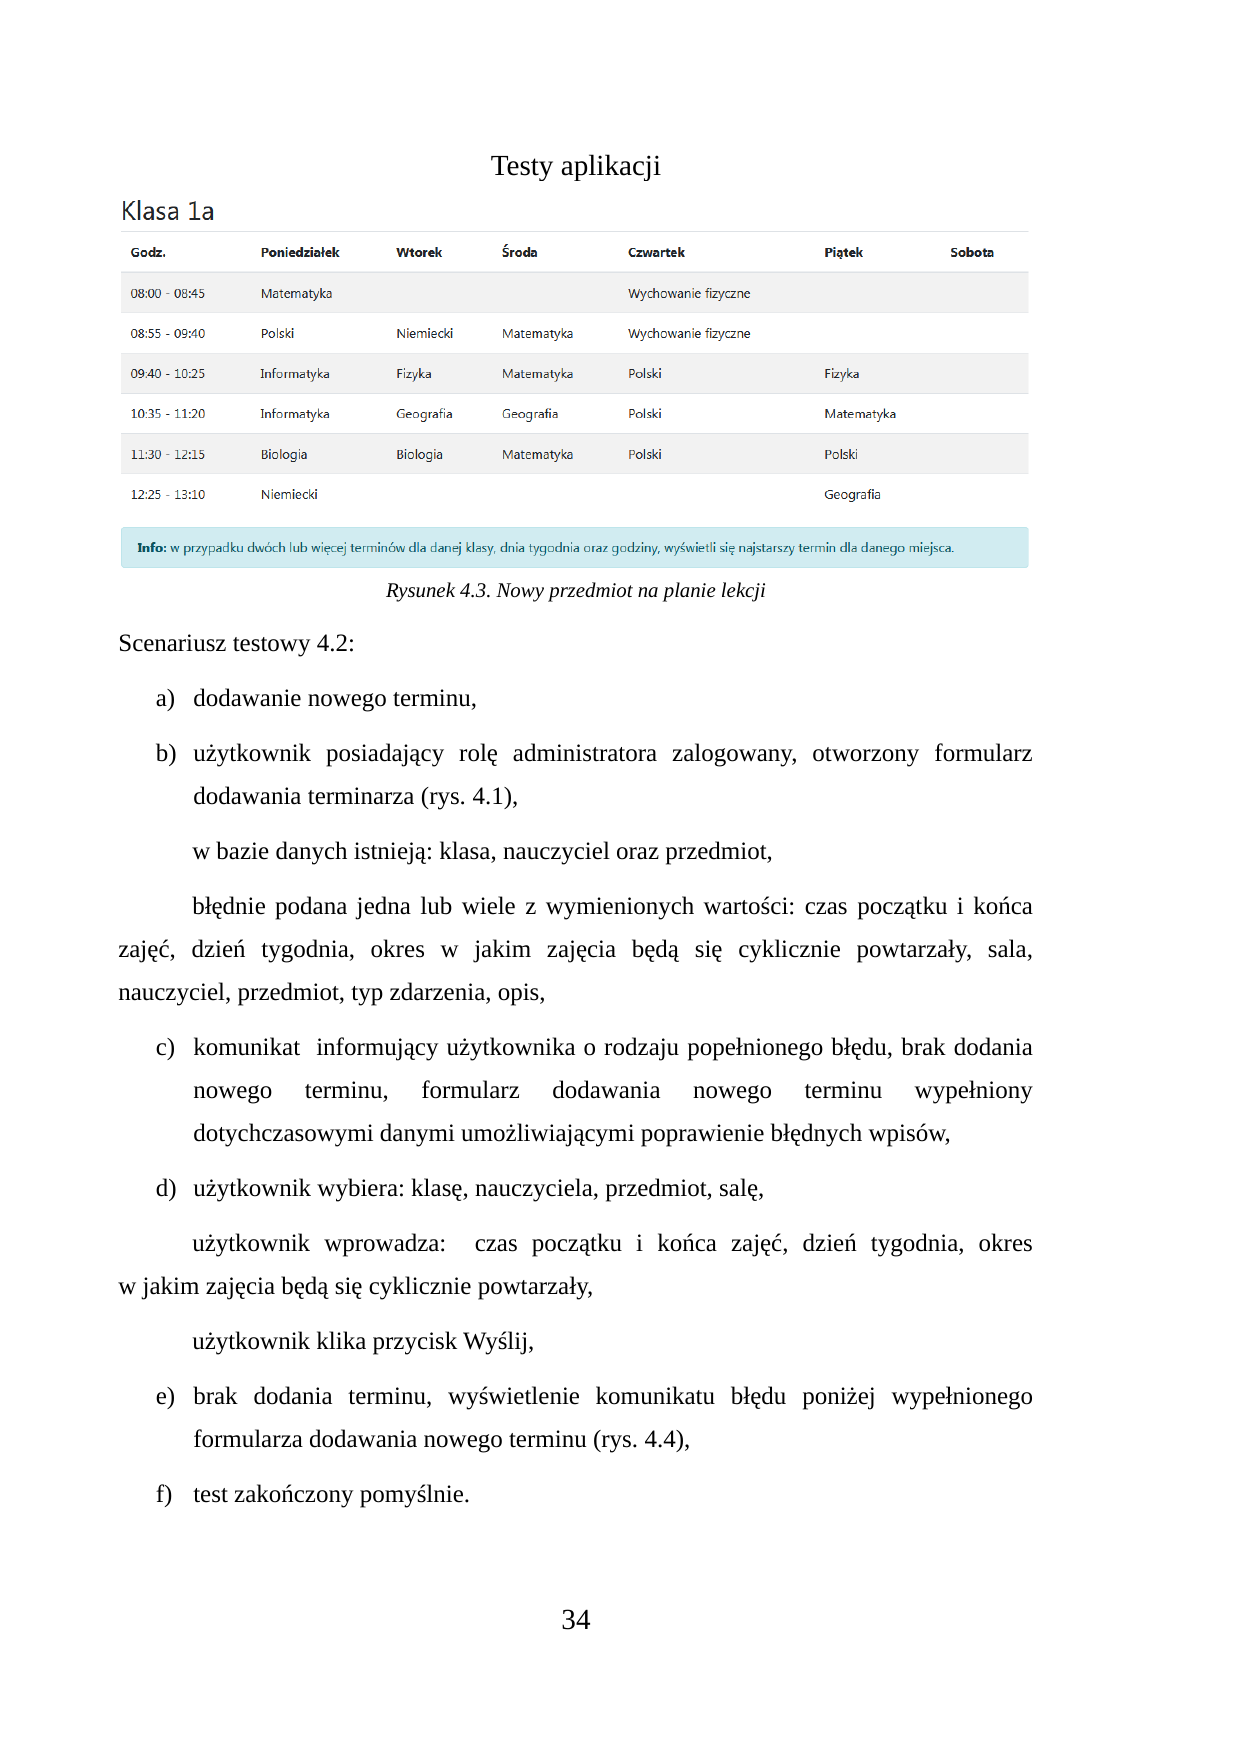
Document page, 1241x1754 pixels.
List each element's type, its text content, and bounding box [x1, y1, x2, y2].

list użytkownik wybiera: klasę, nauczyciela, przedmiot, salę, [156, 1173, 1033, 1202]
text użytkownik klika przycisk Wyślij, [118, 1326, 1033, 1355]
list komunikat informujący użytkownika o rodzaju popełnionego błędu, brak dodania nowego terminu, formularz dodawania nowego terminu wypełniony dotychczasowymi danymi umożliwiającymi poprawienie błędnych wpisów, [156, 1032, 1033, 1147]
text w bazie danych istnieją: klasa, nauczyciel oraz przedmiot, [118, 836, 1033, 865]
text Scenariusz testowy 4.2: [118, 628, 1033, 657]
list dodawanie nowego terminu, [156, 683, 1033, 712]
text użytkownik wprowadza: czas początku i końca zajęć, dzień tygodnia, okres w jakim zajęcia będą się cyklicznie powtarzały, [118, 1228, 1033, 1300]
text błędnie podana jedna lub wiele z wymienionych wartości: czas początku i końca zajęć, dzień tygodnia, okres w jakim zajęcia będą się cyklicznie powtarzały, sala, nauczyciel, przedmiot, typ zdarzenia, opis, [118, 891, 1033, 1006]
list brak dodania terminu, wyświetlenie komunikatu błędu poniżej wypełnionego formularza dodawania nowego terminu (rys. 4.4), [156, 1381, 1033, 1453]
list użytkownik posiadający rolę administratora zalogowany, otworzony formularz dodawania terminarza (rys. 4.1), [156, 738, 1033, 810]
text Rysunek 4.3. Nowy przedmiot na planie lekcji [119, 574, 1033, 602]
picture [119, 193, 1033, 574]
list test zakończony pomyślnie. [156, 1479, 1033, 1508]
